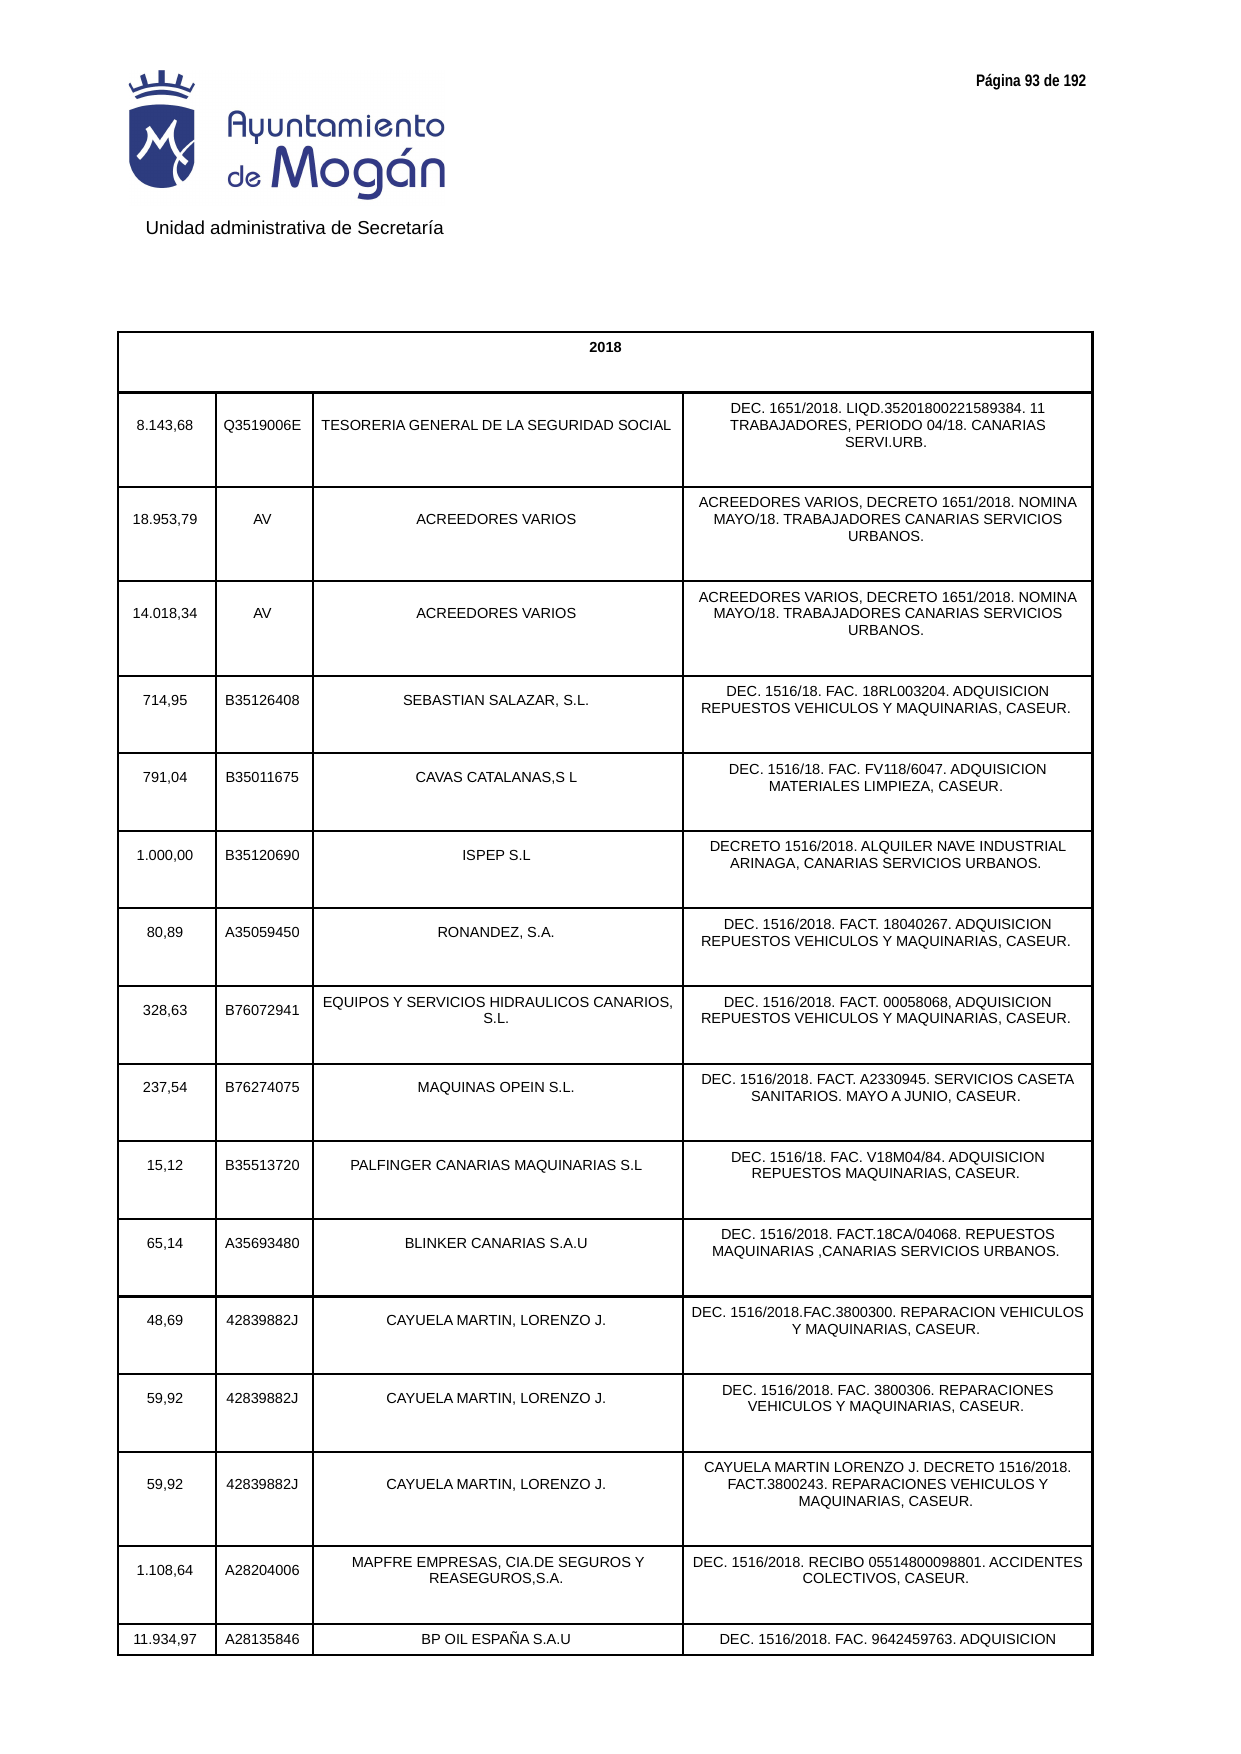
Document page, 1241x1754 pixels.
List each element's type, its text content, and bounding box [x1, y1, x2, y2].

table_cell AV [217, 582, 312, 674]
table_cell CAYUELA MARTIN, LORENZO J. [314, 1453, 682, 1545]
table_cell CAYUELA MARTIN, LORENZO J. [314, 1375, 682, 1451]
table_cell 14.018,34 [119, 582, 215, 674]
table_cell DEC. 1516/2018. FAC. 3800306. REPARACIONES VEHICULOS Y MAQUINARIAS, CASEUR. [684, 1375, 1091, 1451]
table_cell MAQUINAS OPEIN S.L. [314, 1065, 682, 1140]
table_cell DEC. 1516/2018. FACT. A2330945. SERVICIOS CASETA SANITARIOS. MAYO A JUNIO, CASEUR. [684, 1065, 1091, 1140]
table_cell B76072941 [217, 987, 312, 1062]
table_cell PALFINGER CANARIAS MAQUINARIAS S.L [314, 1142, 682, 1218]
table_cell BLINKER CANARIAS S.A.U [314, 1220, 682, 1295]
table_cell SEBASTIAN SALAZAR, S.L. [314, 677, 682, 752]
table_cell 65,14 [119, 1220, 215, 1295]
table_cell 1.000,00 [119, 832, 215, 907]
table_cell DEC. 1651/2018. LIQD.35201800221589384. 11 TRABAJADORES, PERIODO 04/18. CANARIAS SERVI.URB. [684, 394, 1091, 486]
table_cell 42839882J [217, 1298, 312, 1373]
table_cell TESORERIA GENERAL DE LA SEGURIDAD SOCIAL [314, 394, 682, 486]
table_cell MAPFRE EMPRESAS, CIA.DE SEGUROS Y REASEGUROS,S.A. [314, 1547, 682, 1622]
table_cell DECRETO 1516/2018. ALQUILER NAVE INDUSTRIAL ARINAGA, CANARIAS SERVICIOS URBANOS. [684, 832, 1091, 907]
table_cell ACREEDORES VARIOS, DECRETO 1651/2018. NOMINA MAYO/18. TRABAJADORES CANARIAS SERVICIOS URBANOS. [684, 488, 1091, 580]
table_cell 48,69 [119, 1298, 215, 1373]
table_cell A35693480 [217, 1220, 312, 1295]
table_cell DEC. 1516/18. FAC. 18RL003204. ADQUISICION REPUESTOS VEHICULOS Y MAQUINARIAS, CASEUR. [684, 677, 1091, 752]
table_cell RONANDEZ, S.A. [314, 909, 682, 985]
table_cell ACREEDORES VARIOS, DECRETO 1651/2018. NOMINA MAYO/18. TRABAJADORES CANARIAS SERVICIOS URBANOS. [684, 582, 1091, 674]
table_cell ACREEDORES VARIOS [314, 582, 682, 674]
table_cell A28135846 [217, 1625, 312, 1654]
table_header 2018 [119, 333, 1091, 391]
table_cell 714,95 [119, 677, 215, 752]
table_cell CAYUELA MARTIN LORENZO J. DECRETO 1516/2018. FACT.3800243. REPARACIONES VEHICULOS Y MAQUINARIAS, CASEUR. [684, 1453, 1091, 1545]
table_cell 15,12 [119, 1142, 215, 1218]
table_cell 80,89 [119, 909, 215, 985]
table_cell B35120690 [217, 832, 312, 907]
table_cell DEC. 1516/2018. RECIBO 05514800098801. ACCIDENTES COLECTIVOS, CASEUR. [684, 1547, 1091, 1622]
table_cell 42839882J [217, 1375, 312, 1451]
table_cell AV [217, 488, 312, 580]
table_cell DEC. 1516/18. FAC. V18M04/84. ADQUISICION REPUESTOS MAQUINARIAS, CASEUR. [684, 1142, 1091, 1218]
table_cell 791,04 [119, 754, 215, 830]
table_cell CAVAS CATALANAS,S L [314, 754, 682, 830]
table_cell B35011675 [217, 754, 312, 830]
picture [128, 70, 445, 206]
table_cell DEC. 1516/2018. FACT. 18040267. ADQUISICION REPUESTOS VEHICULOS Y MAQUINARIAS, CASEUR. [684, 909, 1091, 985]
table_cell 237,54 [119, 1065, 215, 1140]
table_cell 1.108,64 [119, 1547, 215, 1622]
table_cell EQUIPOS Y SERVICIOS HIDRAULICOS CANARIOS, S.L. [314, 987, 682, 1062]
table_cell CAYUELA MARTIN, LORENZO J. [314, 1298, 682, 1373]
table_cell ACREEDORES VARIOS [314, 488, 682, 580]
table_cell DEC. 1516/2018. FAC. 9642459763. ADQUISICION [684, 1625, 1091, 1654]
table_cell 18.953,79 [119, 488, 215, 580]
table_cell BP OIL ESPAÑA S.A.U [314, 1625, 682, 1654]
table_cell B35126408 [217, 677, 312, 752]
table_cell DEC. 1516/2018. FACT.18CA/04068. REPUESTOS MAQUINARIAS ,CANARIAS SERVICIOS URBANOS. [684, 1220, 1091, 1295]
table_cell A28204006 [217, 1547, 312, 1622]
table_cell A35059450 [217, 909, 312, 985]
table_cell 11.934,97 [119, 1625, 215, 1654]
table_cell B76274075 [217, 1065, 312, 1140]
table_cell 8.143,68 [119, 394, 215, 486]
table_cell DEC. 1516/18. FAC. FV118/6047. ADQUISICION MATERIALES LIMPIEZA, CASEUR. [684, 754, 1091, 830]
table_cell DEC. 1516/2018.FAC.3800300. REPARACION VEHICULOS Y MAQUINARIAS, CASEUR. [684, 1298, 1091, 1373]
table_cell 59,92 [119, 1453, 215, 1545]
table_cell B35513720 [217, 1142, 312, 1218]
table_cell 328,63 [119, 987, 215, 1062]
table_cell DEC. 1516/2018. FACT. 00058068, ADQUISICION REPUESTOS VEHICULOS Y MAQUINARIAS, CASEUR. [684, 987, 1091, 1062]
table_cell Q3519006E [217, 394, 312, 486]
table_cell 59,92 [119, 1375, 215, 1451]
table_cell 42839882J [217, 1453, 312, 1545]
table_cell ISPEP S.L [314, 832, 682, 907]
